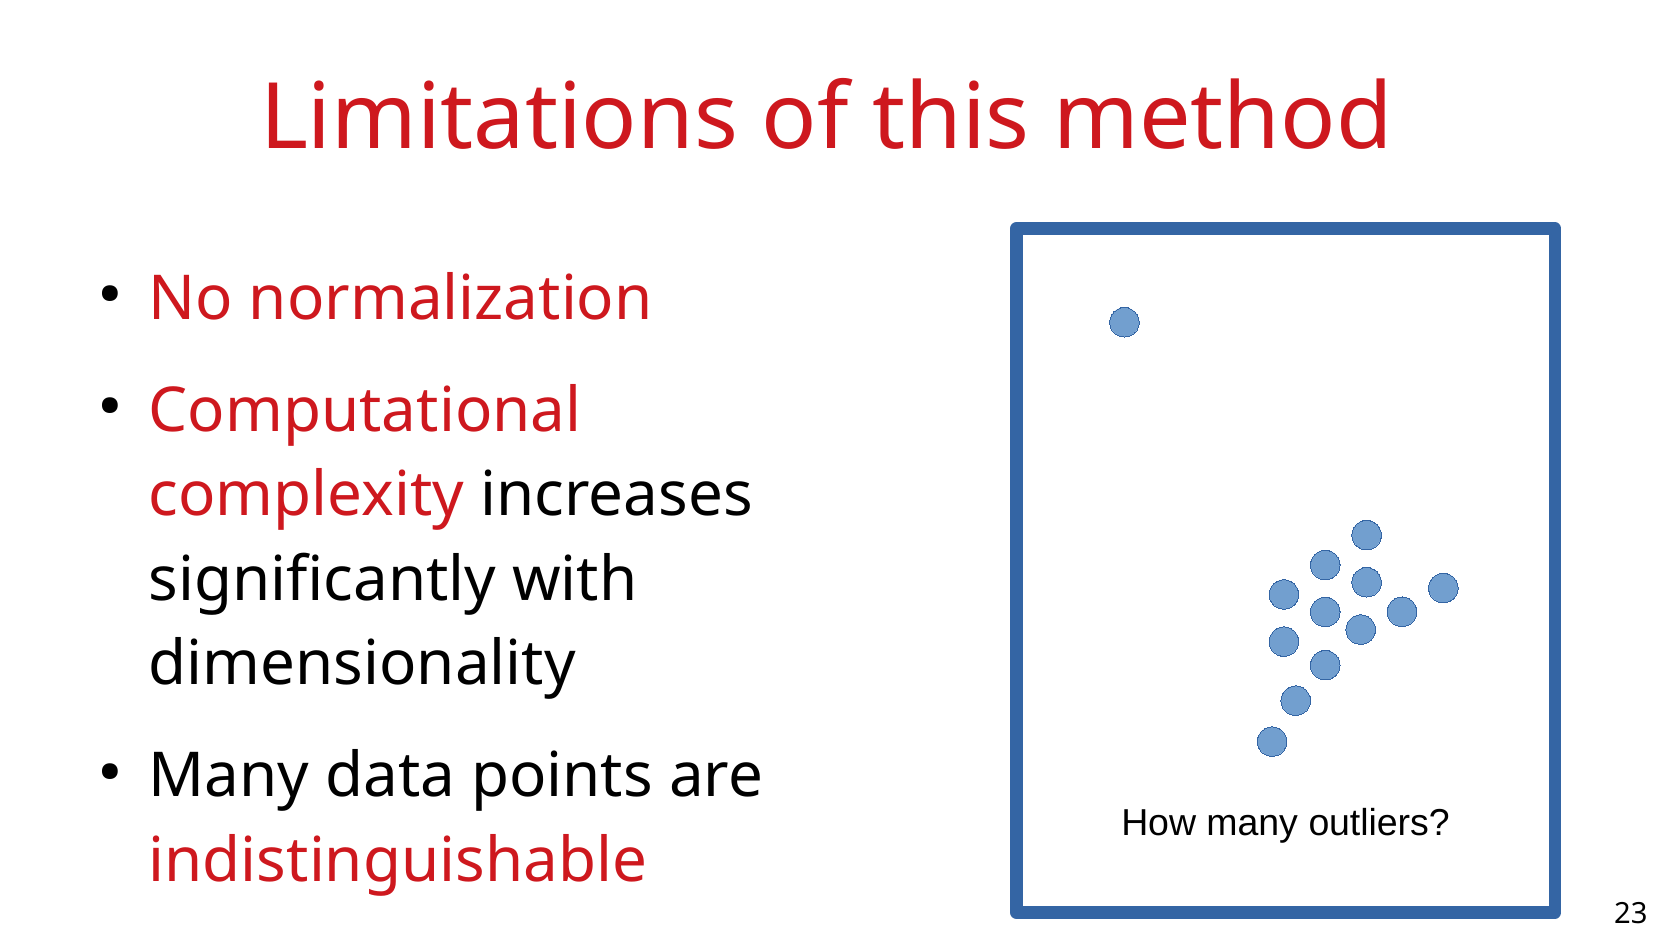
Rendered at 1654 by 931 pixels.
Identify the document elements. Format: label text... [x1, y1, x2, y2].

list No normalization Computational complexity increases significantly with dimensionality Many data points are indistinguishable [82, 253, 862, 902]
text_box How many outliers? [1016, 228, 1555, 913]
title Limitations of this method [82, 1, 1571, 226]
